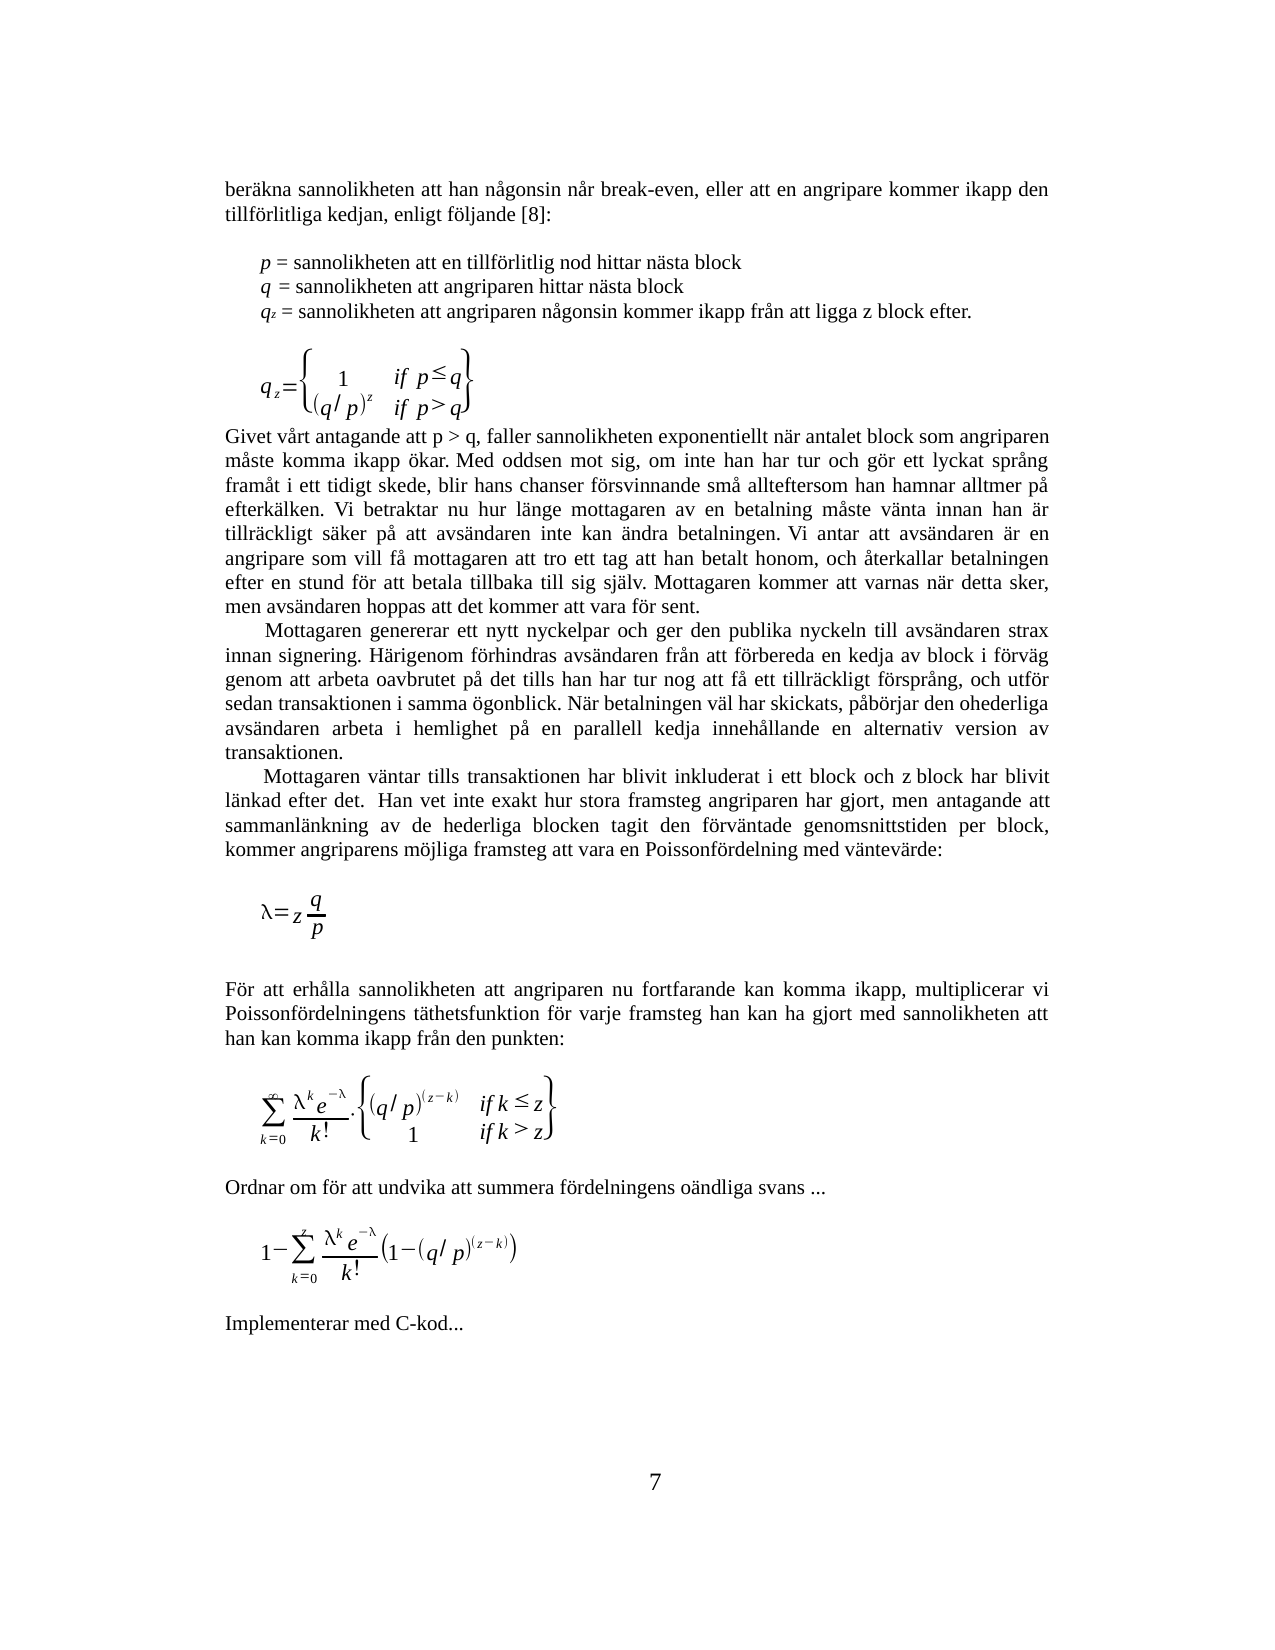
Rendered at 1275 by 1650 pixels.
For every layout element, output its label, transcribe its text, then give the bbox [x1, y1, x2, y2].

text Implementerar med C-kod... [225, 1311, 1050, 1335]
text Ordnar om för att undvika att summera fördelningens oändliga svans ... [225, 1175, 1050, 1199]
text qz = sannolikheten att angriparen någonsin kommer ikapp från att ligga z block efter. [260, 298, 1050, 323]
text Mottagaren väntar tills transaktionen har blivit inkluderat i ett block och z block har blivit länkad efter det. Han vet inte exakt hur stora framsteg angriparen har gjort, men antagande att sammanlänkning av de hederliga blocken tagit den förväntade genomsnittstiden per block, kommer angriparens möjliga framsteg att vara en Poissonfördelning med väntevärde: [225, 764, 1050, 861]
text beräkna sannolikheten att han någonsin når break-even, eller att en angripare kommer ikapp den tillförlitliga kedjan, enligt följande [8]: [225, 177, 1050, 226]
text För att erhålla sannolikheten att angriparen nu fortfarande kan komma ikapp, multiplicerar vi Poissonfördelningens täthetsfunktion för varje framsteg han kan ha gjort med sannolikheten att han kan komma ikapp från den punkten: [225, 977, 1050, 1049]
text q = sannolikheten att angriparen hittar nästa block [260, 274, 1050, 298]
text Givet vårt antagande att p > q, faller sannolikheten exponentiellt när antalet block som angriparen måste komma ikapp ökar. Med oddsen mot sig, om inte han har tur och gör ett lyckat språng framåt i ett tidigt skede, blir hans chanser försvinnande små allteftersom han hamnar alltmer på efterkälken. Vi betraktar nu hur länge mottagaren av en betalning måste vänta innan han är tillräckligt säker på att avsändaren inte kan ändra betalningen. Vi antar att avsändaren är en angripare som vill få mottagaren att tro ett tag att han betalt honom, och återkallar betalningen efter en stund för att betala tillbaka till sig själv. Mottagaren kommer att varnas när detta sker, men avsändaren hoppas att det kommer att vara för sent. [225, 424, 1050, 618]
text Mottagaren genererar ett nytt nyckelpar och ger den publika nyckeln till avsändaren strax innan signering. Härigenom förhindras avsändaren från att förbereda en kedja av block i förväg genom att arbeta oavbrutet på det tills han har tur nog att få ett tillräckligt försprång, och utför sedan transaktionen i samma ögonblick. När betalningen väl har skickats, påbörjar den ohederliga avsändaren arbeta i hemlighet på en parallell kedja innehållande en alternativ version av transaktionen. [225, 618, 1050, 764]
text p = sannolikheten att en tillförlitlig nod hittar nästa block [260, 250, 1050, 274]
